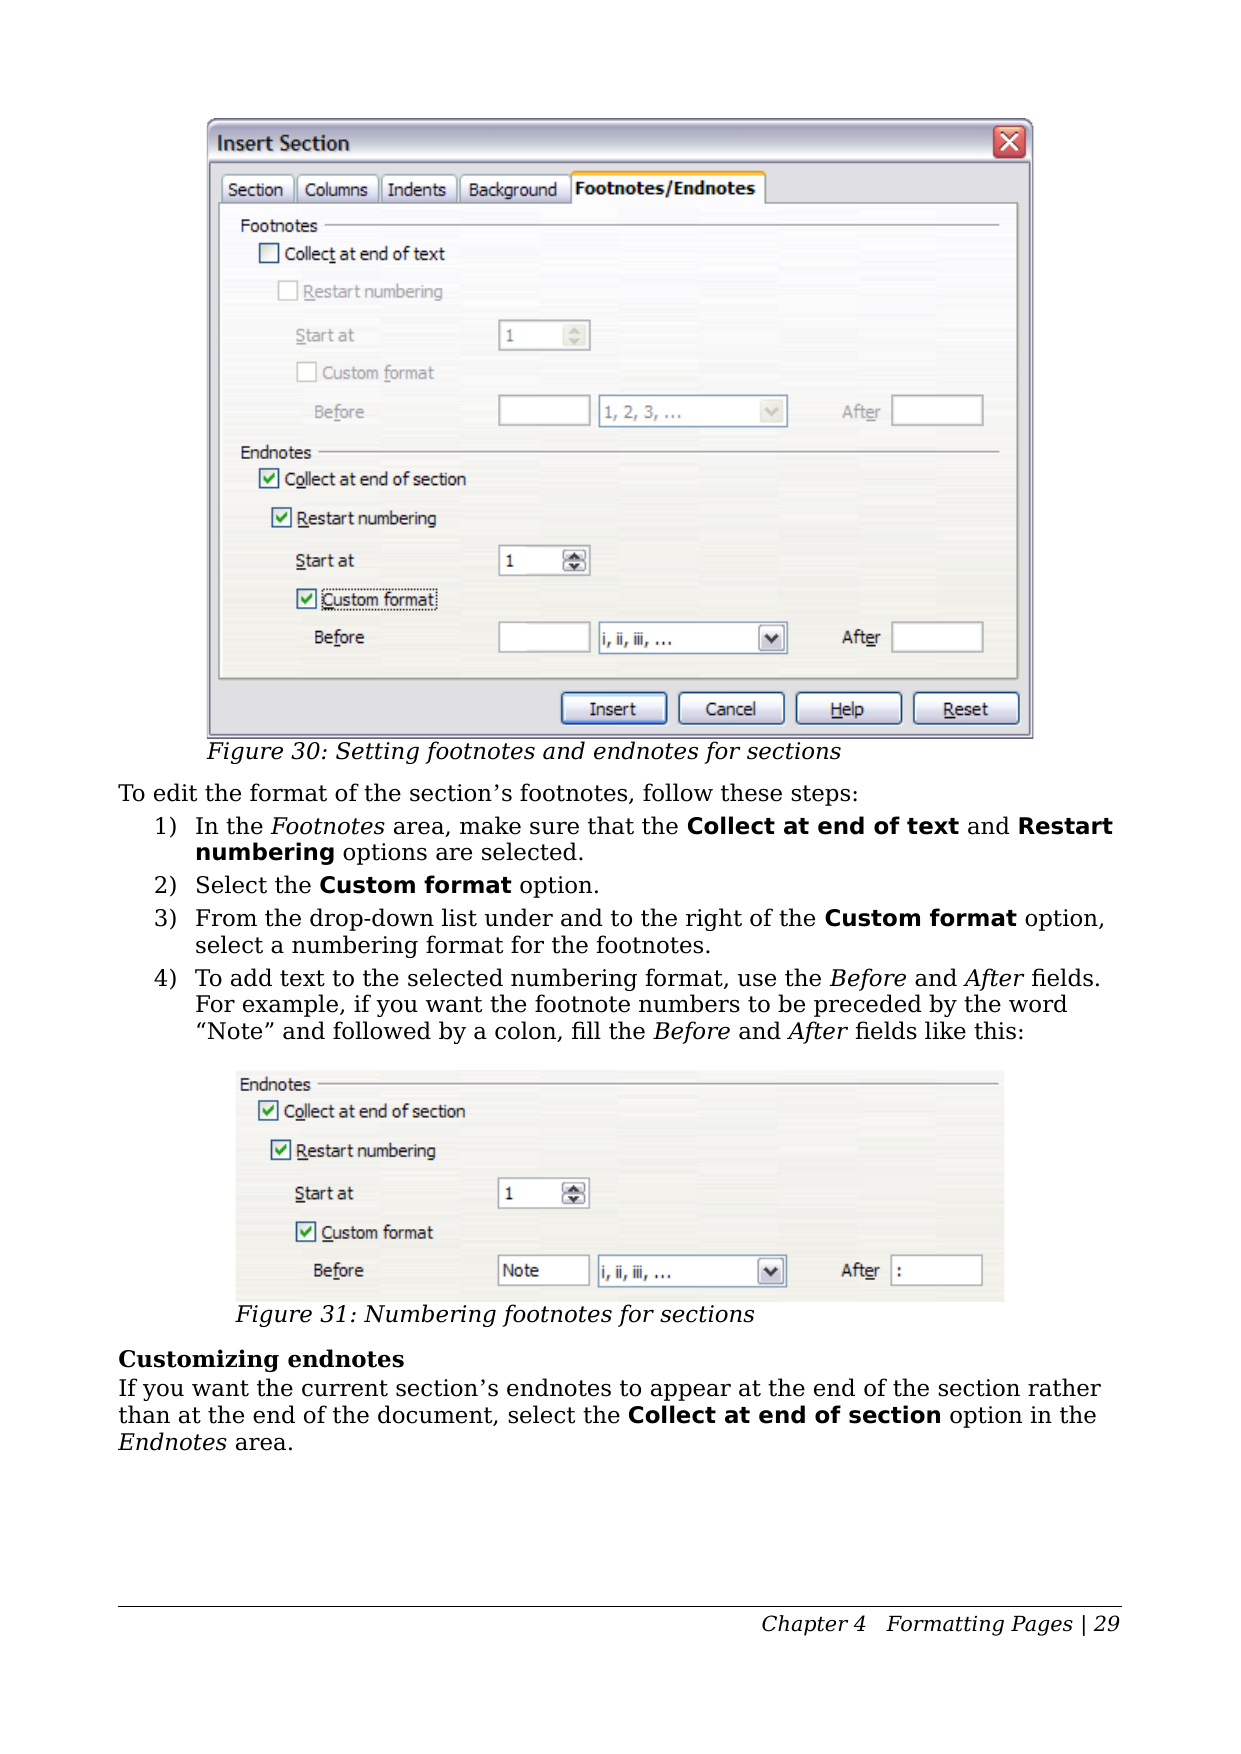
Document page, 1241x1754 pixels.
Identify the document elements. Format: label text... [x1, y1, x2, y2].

text If you want the current section’s endnotes to appear at the end of the section rather than at the end of the document, select the Collect at end of section option in the Endnotes area. [118, 1373, 1122, 1455]
list To add text to the selected numbering format, use the Before and After fields. For example, if you want the footnote numbers to be preceded by the word “Note” and followed by a colon, fill the Before and After fields like this: [177, 965, 1122, 1045]
list In the Footnotes area, make sure that the Collect at end of text and Restart numbering options are selected. [177, 813, 1122, 866]
list To edit the format of the section’s footnotes, follow these steps: [118, 778, 1122, 806]
text Figure 31: Numbering footnotes for sections [236, 1302, 1004, 1328]
text Customizing endnotes [118, 1346, 1122, 1373]
picture [206, 118, 1034, 739]
text Figure 30: Setting footnotes and endnotes for sections [207, 739, 1033, 765]
picture [235, 1070, 1005, 1302]
list From the drop-down list under and to the right of the Custom format option, select a numbering format for the footnotes. [177, 905, 1122, 959]
list Select the Custom format option. [177, 872, 1122, 899]
